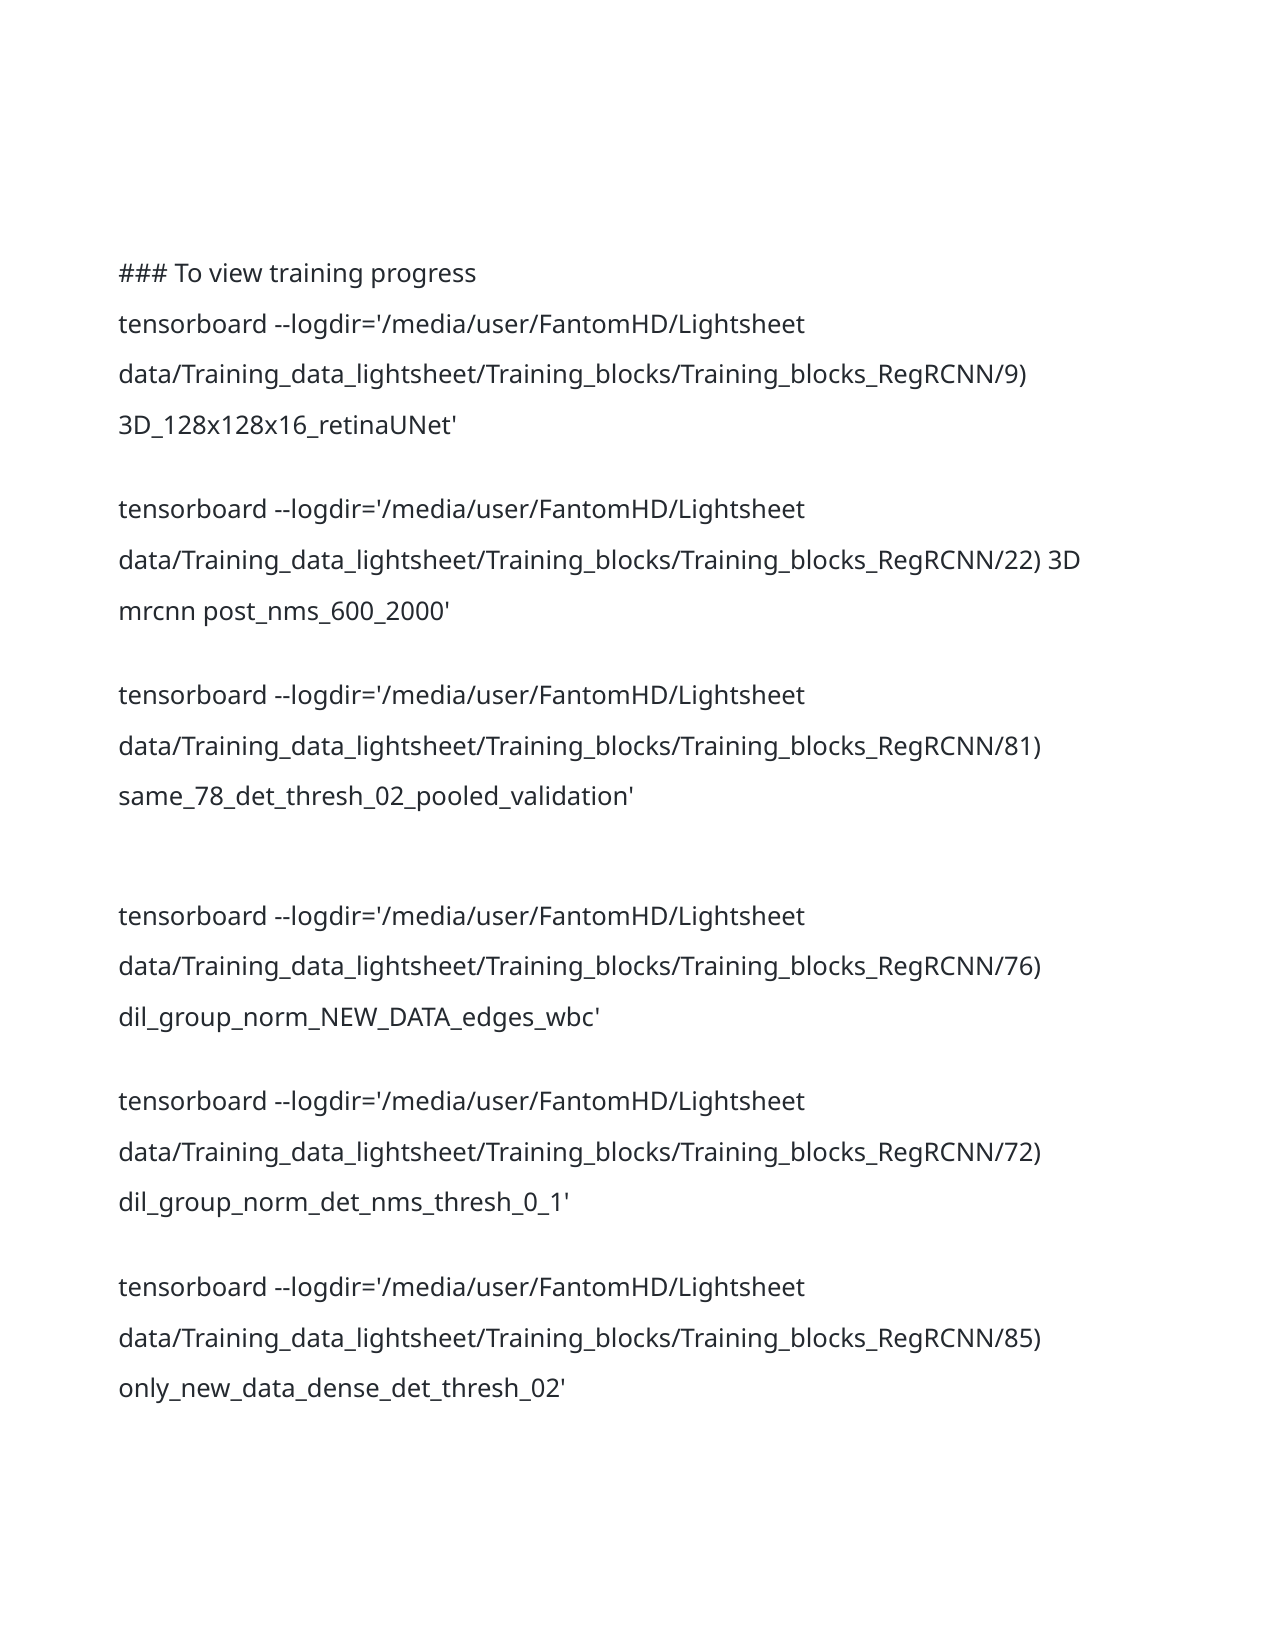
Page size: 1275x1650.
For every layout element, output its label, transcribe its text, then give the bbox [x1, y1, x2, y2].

text tensorboard --logdir='/media/user/FantomHD/Lightsheet data/Training_data_lightsheet/Training_blocks/Training_blocks_RegRCNN/9) 3D_128x128x16_retinaUNet' [118, 306, 1157, 442]
text tensorboard --logdir='/media/user/FantomHD/Lightsheet data/Training_data_lightsheet/Training_blocks/Training_blocks_RegRCNN/72) dil_group_norm_det_nms_thresh_0_1' [118, 1083, 1157, 1219]
text tensorboard --logdir='/media/user/FantomHD/Lightsheet data/Training_data_lightsheet/Training_blocks/Training_blocks_RegRCNN/81) same_78_det_thresh_02_pooled_validation' [118, 677, 1157, 813]
text tensorboard --logdir='/media/user/FantomHD/Lightsheet data/Training_data_lightsheet/Training_blocks/Training_blocks_RegRCNN/76) dil_group_norm_NEW_DATA_edges_wbc' [118, 897, 1157, 1033]
text tensorboard --logdir='/media/user/FantomHD/Lightsheet data/Training_data_lightsheet/Training_blocks/Training_blocks_RegRCNN/85) only_new_data_dense_det_thresh_02' [118, 1269, 1157, 1405]
text tensorboard --logdir='/media/user/FantomHD/Lightsheet data/Training_data_lightsheet/Training_blocks/Training_blocks_RegRCNN/22) 3D mrcnn post_nms_600_2000' [118, 492, 1157, 627]
text ### To view training progress [118, 255, 1157, 290]
